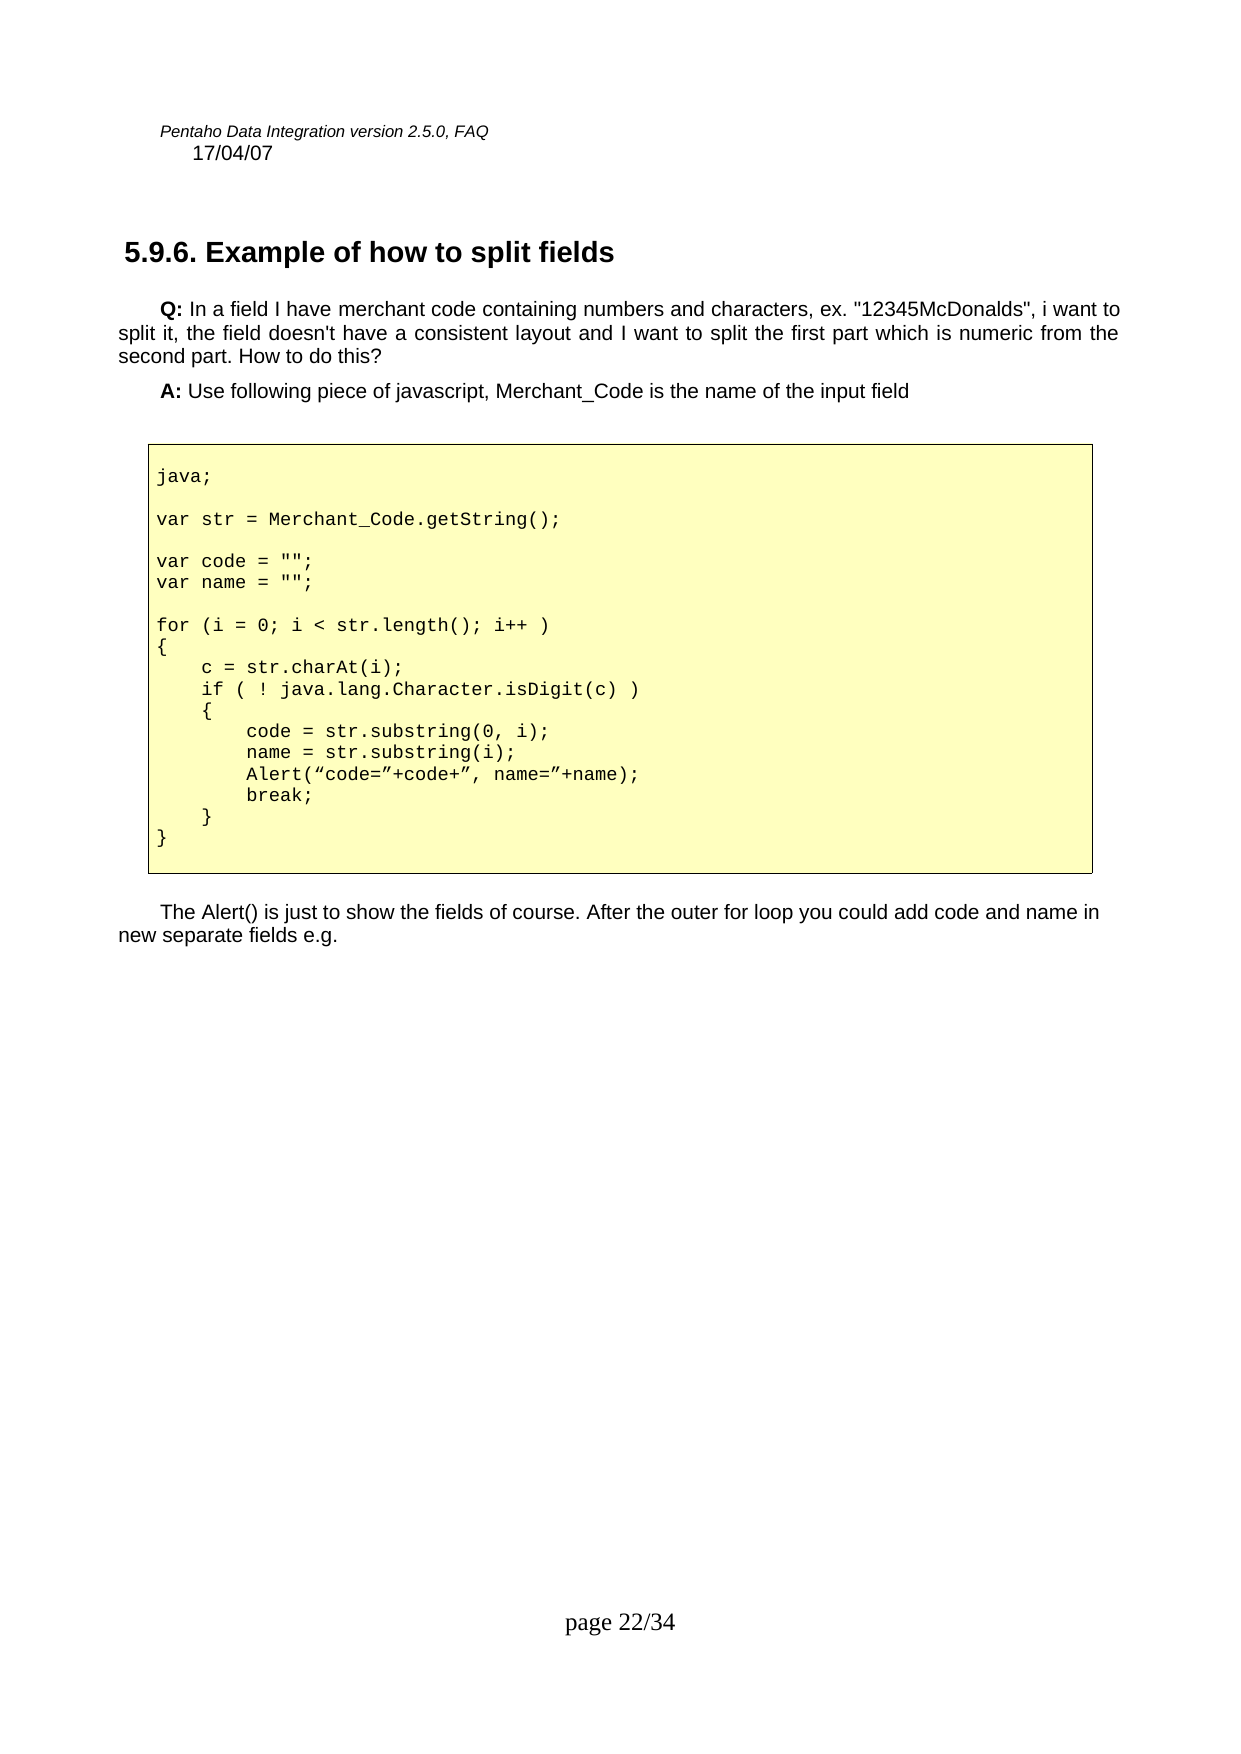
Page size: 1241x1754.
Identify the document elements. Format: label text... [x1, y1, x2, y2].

text code = str.substring(0, i); [149, 720, 1092, 741]
text } [149, 826, 1092, 847]
text if ( ! java.lang.Character.isDigit(c) ) [149, 677, 1092, 698]
text The Alert() is just to show the fields of course. After the outer for loop you could add code and name in new separate fields e.g. [118, 901, 1122, 947]
text var code = ""; [149, 550, 1092, 571]
text java; [149, 465, 1092, 486]
text A: Use following piece of javascript, Merchant_Code is the name of the input field [118, 380, 1122, 403]
text { [149, 698, 1092, 720]
text for (i = 0; i < str.length(); i++ ) [149, 613, 1092, 635]
text } [149, 805, 1092, 826]
text name = str.substring(i); [149, 741, 1092, 762]
text var name = ""; [149, 571, 1092, 592]
text c = str.charAt(i); [149, 656, 1092, 677]
subtitle Example of how to split fields [124, 236, 1122, 268]
text break; [149, 783, 1092, 805]
text Alert(“code=”+code+”, name=”+name); [149, 762, 1092, 783]
text Q: In a field I have merchant code containing numbers and characters, ex. "12345McDonalds", i want to split it, the field doesn't have a consistent layout and I want to split the first part which is numeric from the second part. How to do this? [118, 298, 1122, 367]
text var str = Merchant_Code.getString(); [149, 507, 1092, 528]
text { [149, 635, 1092, 656]
